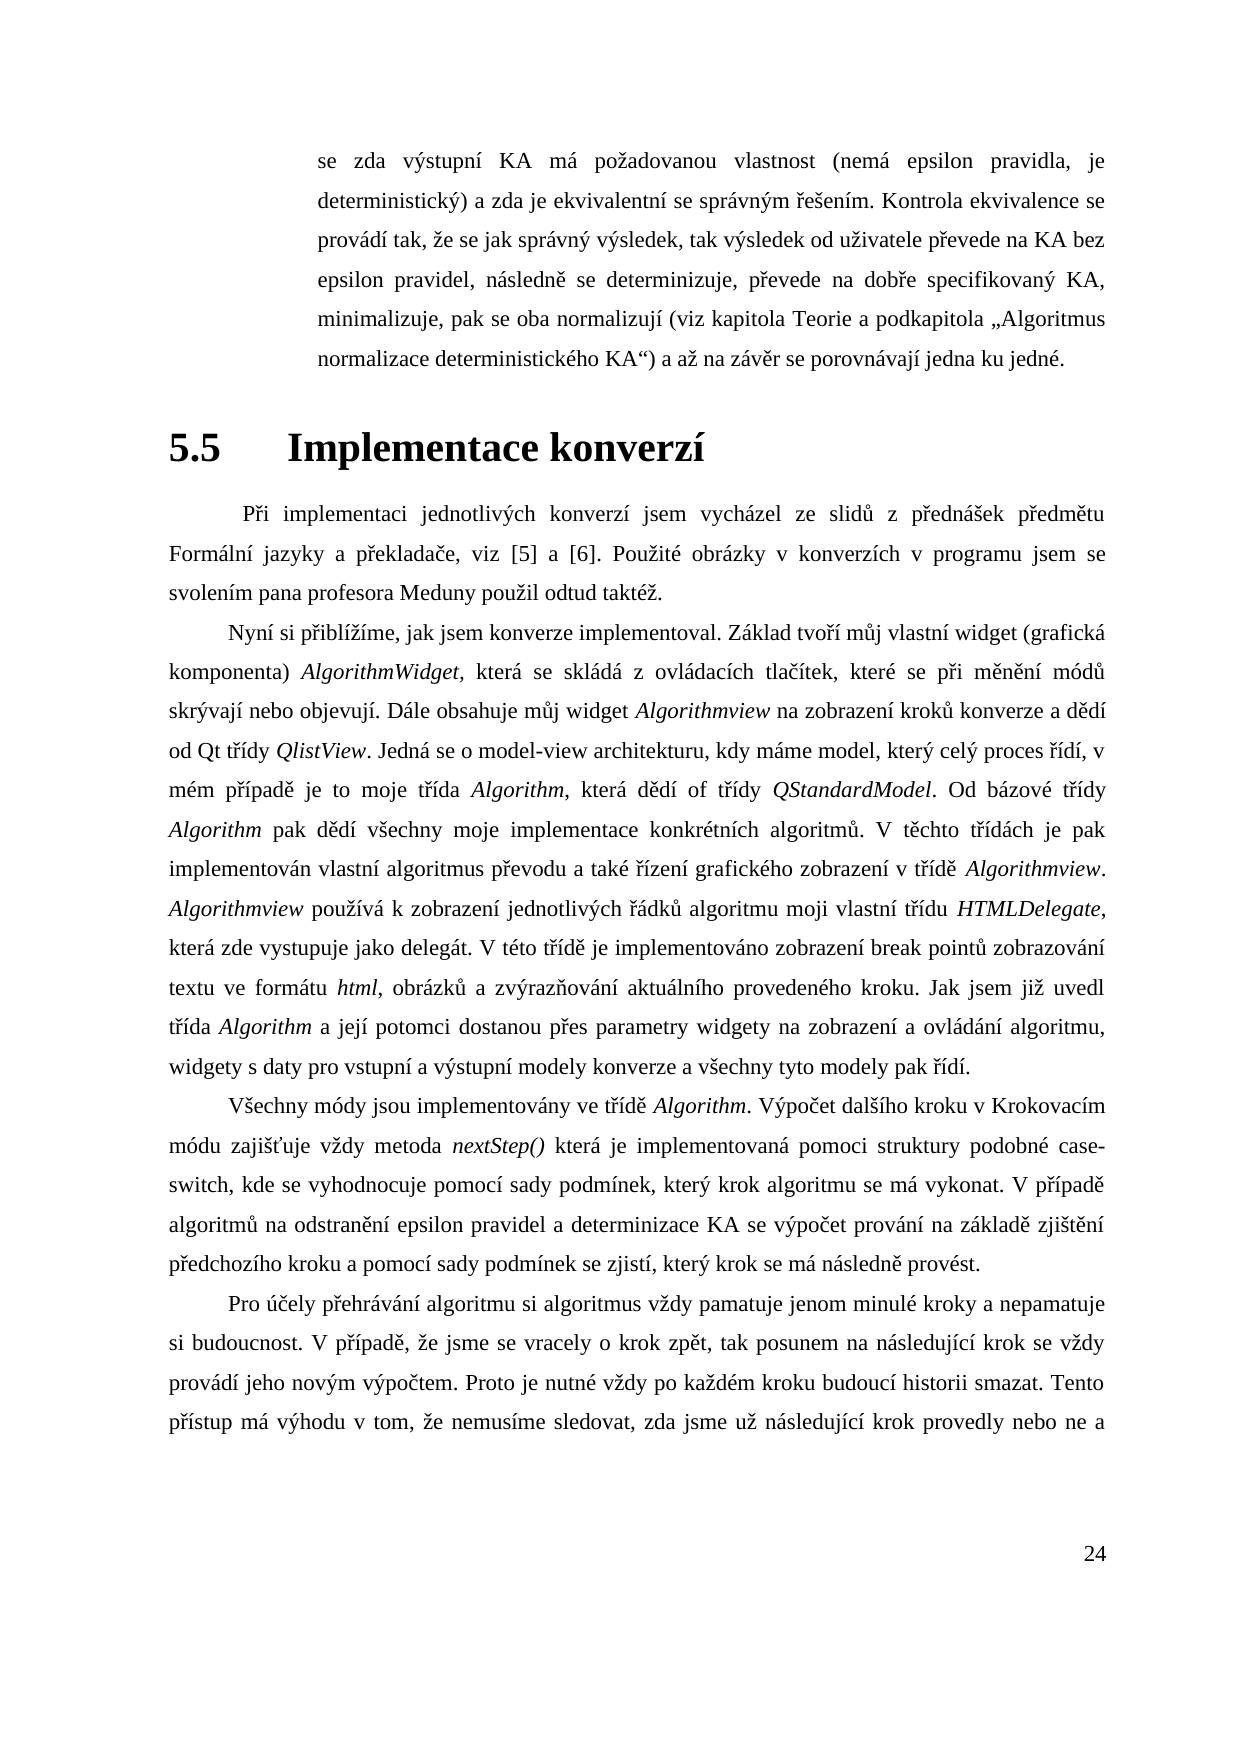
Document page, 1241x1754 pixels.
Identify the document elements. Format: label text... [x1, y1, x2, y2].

text Pro účely přehrávání algoritmu si algoritmus vždy pamatuje jenom minulé kroky a nepamatuje si budoucnost. V případě, že jsme se vracely o krok zpět, tak posunem na následující krok se vždy provádí jeho novým výpočtem. Proto je nutné vždy po každém kroku budoucí historii smazat. Tento přístup má výhodu v tom, že nemusíme sledovat, zda jsme už následující krok provedly nebo ne a [169, 1290, 1106, 1434]
list se zda výstupní KA má požadovanou vlastnost (nemá epsilon pravidla, je deterministický) a zda je ekvivalentní se správným řešením. Kontrola ekvivalence se provádí tak, že se jak správný výsledek, tak výsledek od uživatele převede na KA bez epsilon pravidel, následně se determinizuje, převede na dobře specifikovaný KA, minimalizuje, pak se oba normalizují (viz kapitola Teorie a podkapitola „Algoritmus normalizace deterministického KA“) a až na závěr se porovnávají jedna ku jedné. [280, 148, 1106, 371]
subtitle Implementace konverzí [169, 422, 1106, 470]
text Všechny módy jsou implementovány ve třídě Algorithm. Výpočet dalšího kroku v Krokovacím módu zajišťuje vždy metoda nextStep() která je implementovaná pomoci struktury podobné case-switch, kde se vyhodnocuje pomocí sady podmínek, který krok algoritmu se má vykonat. V případě algoritmů na odstranění epsilon pravidel a determinizace KA se výpočet prování na základě zjištění předchozího kroku a pomocí sady podmínek se zjistí, který krok se má následně provést. [169, 1092, 1106, 1277]
text Nyní si přiblížíme, jak jsem konverze implementoval. Základ tvoří můj vlastní widget (grafická komponenta) AlgorithmWidget, která se skládá z ovládacích tlačítek, které se při měnění módů skrývají nebo objevují. Dále obsahuje můj widget Algorithmview na zobrazení kroků konverze a dědí od Qt třídy QlistView. Jedná se o model-view architekturu, kdy máme model, který celý proces řídí, v mém případě je to moje třída Algorithm, která dědí of třídy QStandardModel. Od bázové třídy Algorithm pak dědí všechny moje implementace konkrétních algoritmů. V těchto třídách je pak implementován vlastní algoritmus převodu a také řízení grafického zobrazení v třídě Algorithmview. Algorithmview používá k zobrazení jednotlivých řádků algoritmu moji vlastní třídu HTMLDelegate, která zde vystupuje jako delegát. V této třídě je implementováno zobrazení break pointů zobrazování textu ve formátu html, obrázků a zvýrazňování aktuálního provedeného kroku. Jak jsem již uvedl třída Algorithm a její potomci dostanou přes parametry widgety na zobrazení a ovládání algoritmu, widgety s daty pro vstupní a výstupní modely konverze a všechny tyto modely pak řídí. [169, 618, 1106, 1079]
text Při implementaci jednotlivých konverzí jsem vycházel ze slidů z přednášek předmětu Formální jazyky a překladače, viz [5] a [6]. Použité obrázky v konverzích v programu jsem se svolením pana profesora Meduny použil odtud taktéž. [169, 500, 1106, 605]
